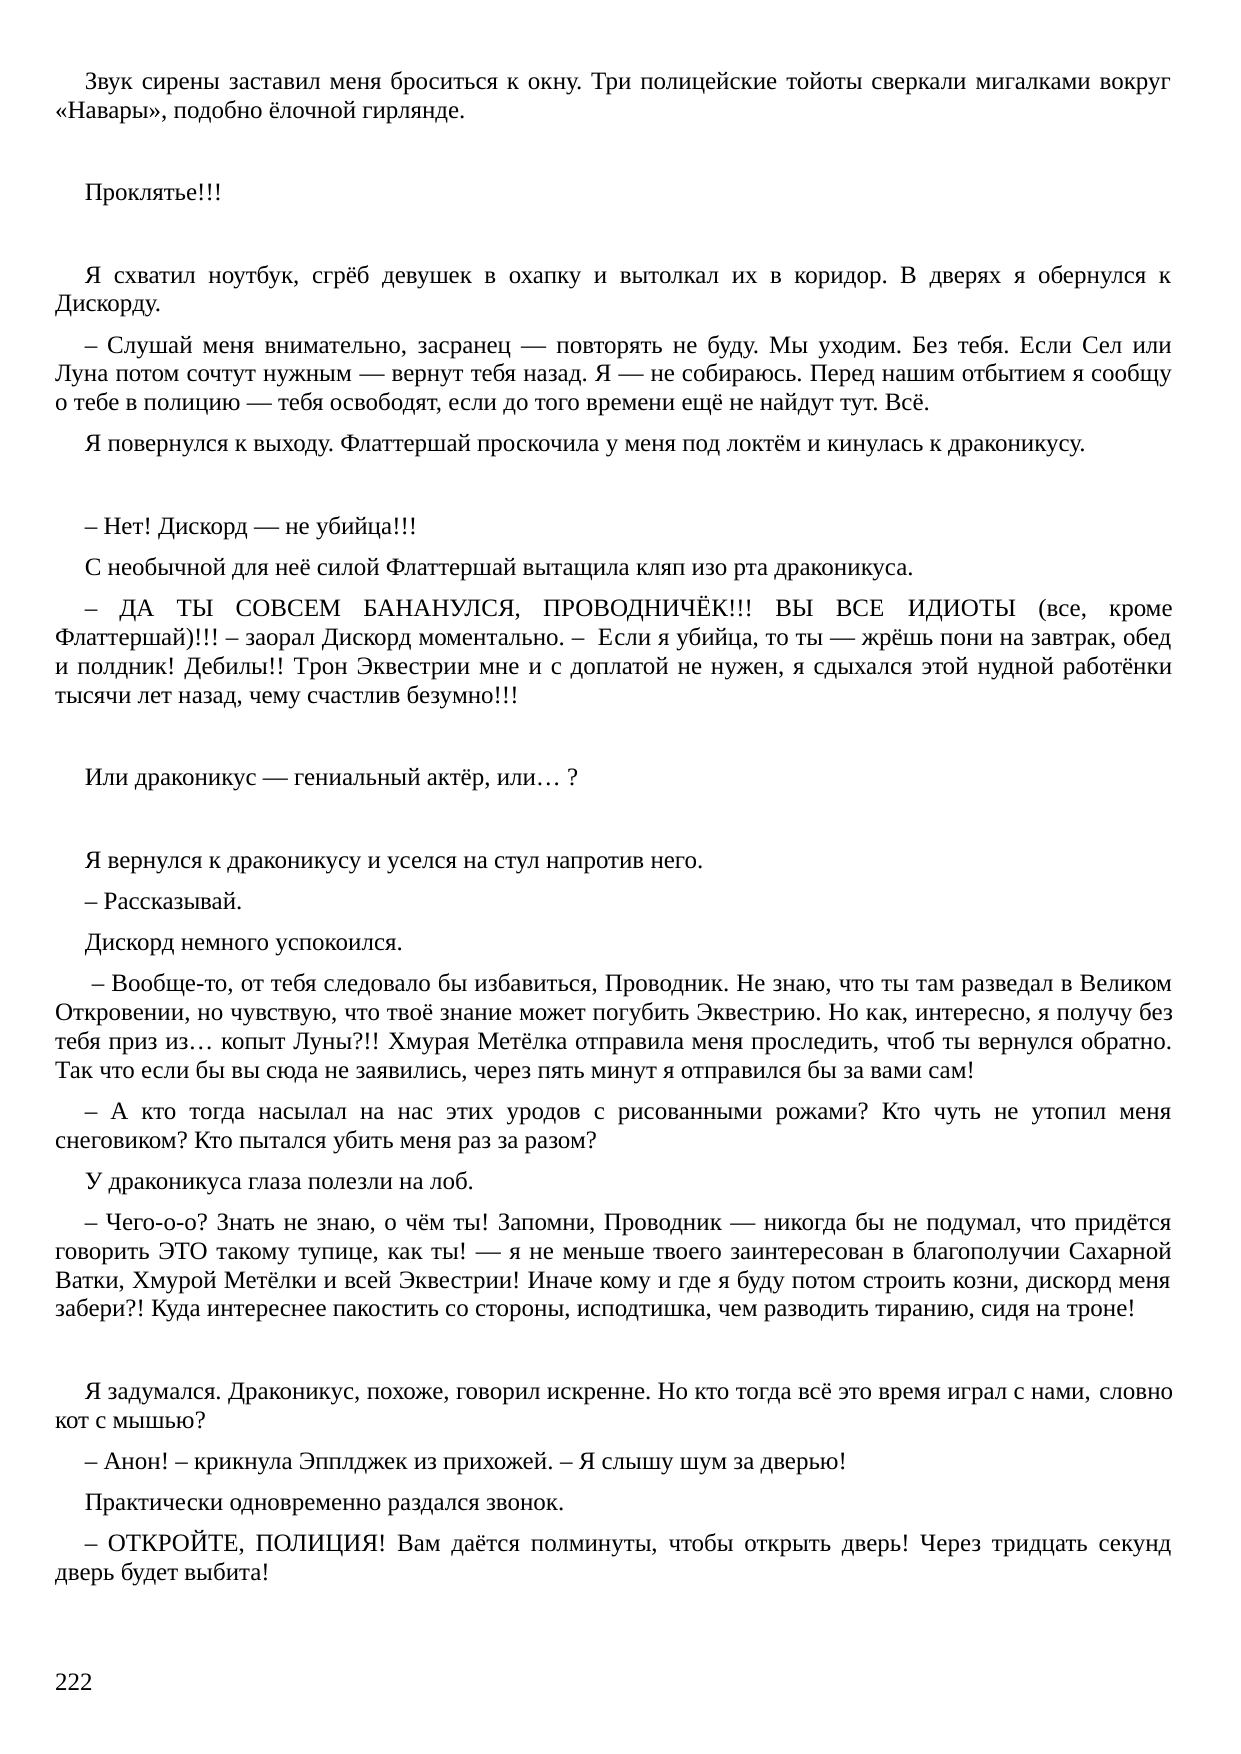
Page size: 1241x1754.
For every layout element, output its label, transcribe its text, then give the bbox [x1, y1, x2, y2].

text Я схватил ноутбук, сгрёб девушек в охапку и вытолкал их в коридор. В дверях я обернулся к Дискорду. [55, 260, 1173, 317]
text – ОТКРОЙТЕ, ПОЛИЦИЯ! Вам даётся полминуты, чтобы открыть дверь! Через тридцать секунд дверь будет выбита! [55, 1528, 1173, 1586]
text – Чего-о-о? Знать не знаю, о чём ты! Запомни, Проводник — никогда бы не подумал, что придётся говорить ЭТО такому тупице, как ты! — я не меньше твоего заинтересован в благополучии Сахарной Ватки, Хмурой Метёлки и всей Эквестрии! Иначе кому и где я буду потом строить козни, дискорд меня забери?! Куда интереснее пакостить со стороны, исподтишка, чем разводить тиранию, сидя на троне! [55, 1207, 1173, 1322]
text Я повернулся к выходу. Флаттершай проскочила у меня под локтём и кинулась к драконикусу. [55, 428, 1173, 457]
text С необычной для неё силой Флаттершай вытащила кляп изо рта драконикуса. [55, 552, 1173, 581]
text – Слушай меня внимательно, засранец — повторять не буду. Мы уходим. Без тебя. Если Сел или Луна потом сочтут нужным — вернут тебя назад. Я — не собираюсь. Перед нашим отбытием я сообщу о тебе в полицию — тебя освободят, если до того времени ещё не найдут тут. Всё. [55, 330, 1173, 416]
text Проклятье!!! [55, 177, 1173, 206]
text Или драконикус — гениальный актёр, или… ? [55, 762, 1173, 791]
text – Нет! Дискорд — не убийца!!! [55, 511, 1173, 540]
text – А кто тогда насылал на нас этих уродов с рисованными рожами? Кто чуть не утопил меня снеговиком? Кто пытался убить меня раз за разом? [55, 1096, 1173, 1153]
text – Рассказывай. [55, 886, 1173, 915]
text – Вообще-то, от тебя следовало бы избавиться, Проводник. Не знаю, что ты там разведал в Великом Откровении, но чувствую, что твоё знание может погубить Эквестрию. Но как, интересно, я получу без тебя приз из… копыт Луны?!! Хмурая Метёлка отправила меня проследить, чтоб ты вернулся обратно. Так что если бы вы сюда не заявились, через пять минут я отправился бы за вами сам! [55, 968, 1173, 1083]
text Я задумался. Драконикус, похоже, говорил искренне. Но кто тогда всё это время играл с нами, словно кот с мышью? [55, 1376, 1173, 1433]
text – Анон! – крикнула Эпплджек из прихожей. – Я слышу шум за дверью! [55, 1446, 1173, 1475]
text Дискорд немного успокоился. [55, 927, 1173, 956]
text Я вернулся к драконикусу и уселся на стул напротив него. [55, 845, 1173, 873]
text Звук сирены заставил меня броситься к окну. Три полицейские тойоты сверкали мигалками вокруг «Навары», подобно ёлочной гирлянде. [55, 66, 1173, 123]
text Практически одновременно раздался звонок. [55, 1487, 1173, 1516]
text – ДА ТЫ СОВСЕМ БАНАНУЛСЯ, ПРОВОДНИЧЁК!!! ВЫ ВСЕ ИДИОТЫ (все, кроме Флаттершай)!!! – заорал Дискорд моментально. – Если я убийца, то ты — жрёшь пони на завтрак, обед и полдник! Дебилы!! Трон Эквестрии мне и с доплатой не нужен, я сдыхался этой нудной работёнки тысячи лет назад, чему счастлив безумно!!! [55, 593, 1173, 708]
text У драконикуса глаза полезли на лоб. [55, 1166, 1173, 1195]
